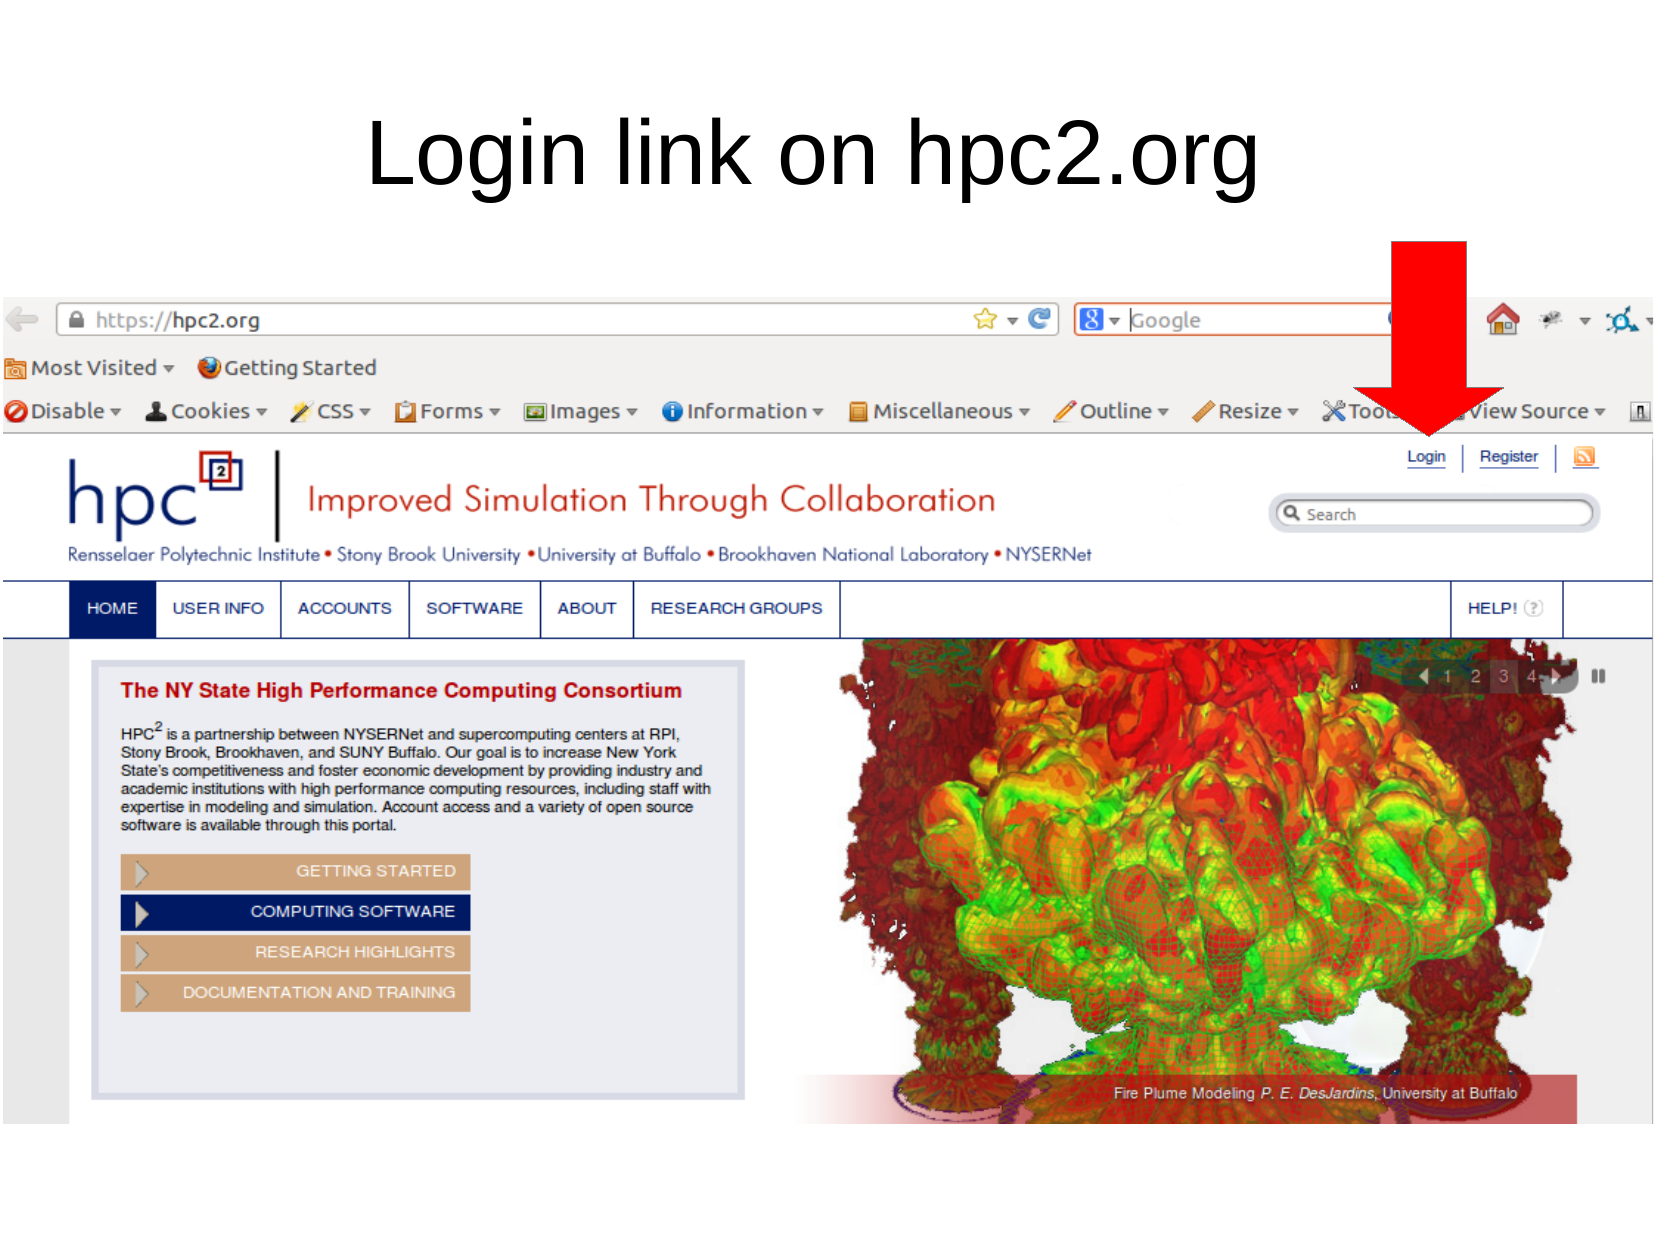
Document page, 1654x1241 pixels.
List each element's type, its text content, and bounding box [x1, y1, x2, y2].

picture [3, 297, 1654, 1124]
title Login link on hpc2.org [82, 49, 1571, 257]
text_box [1353, 241, 1504, 437]
